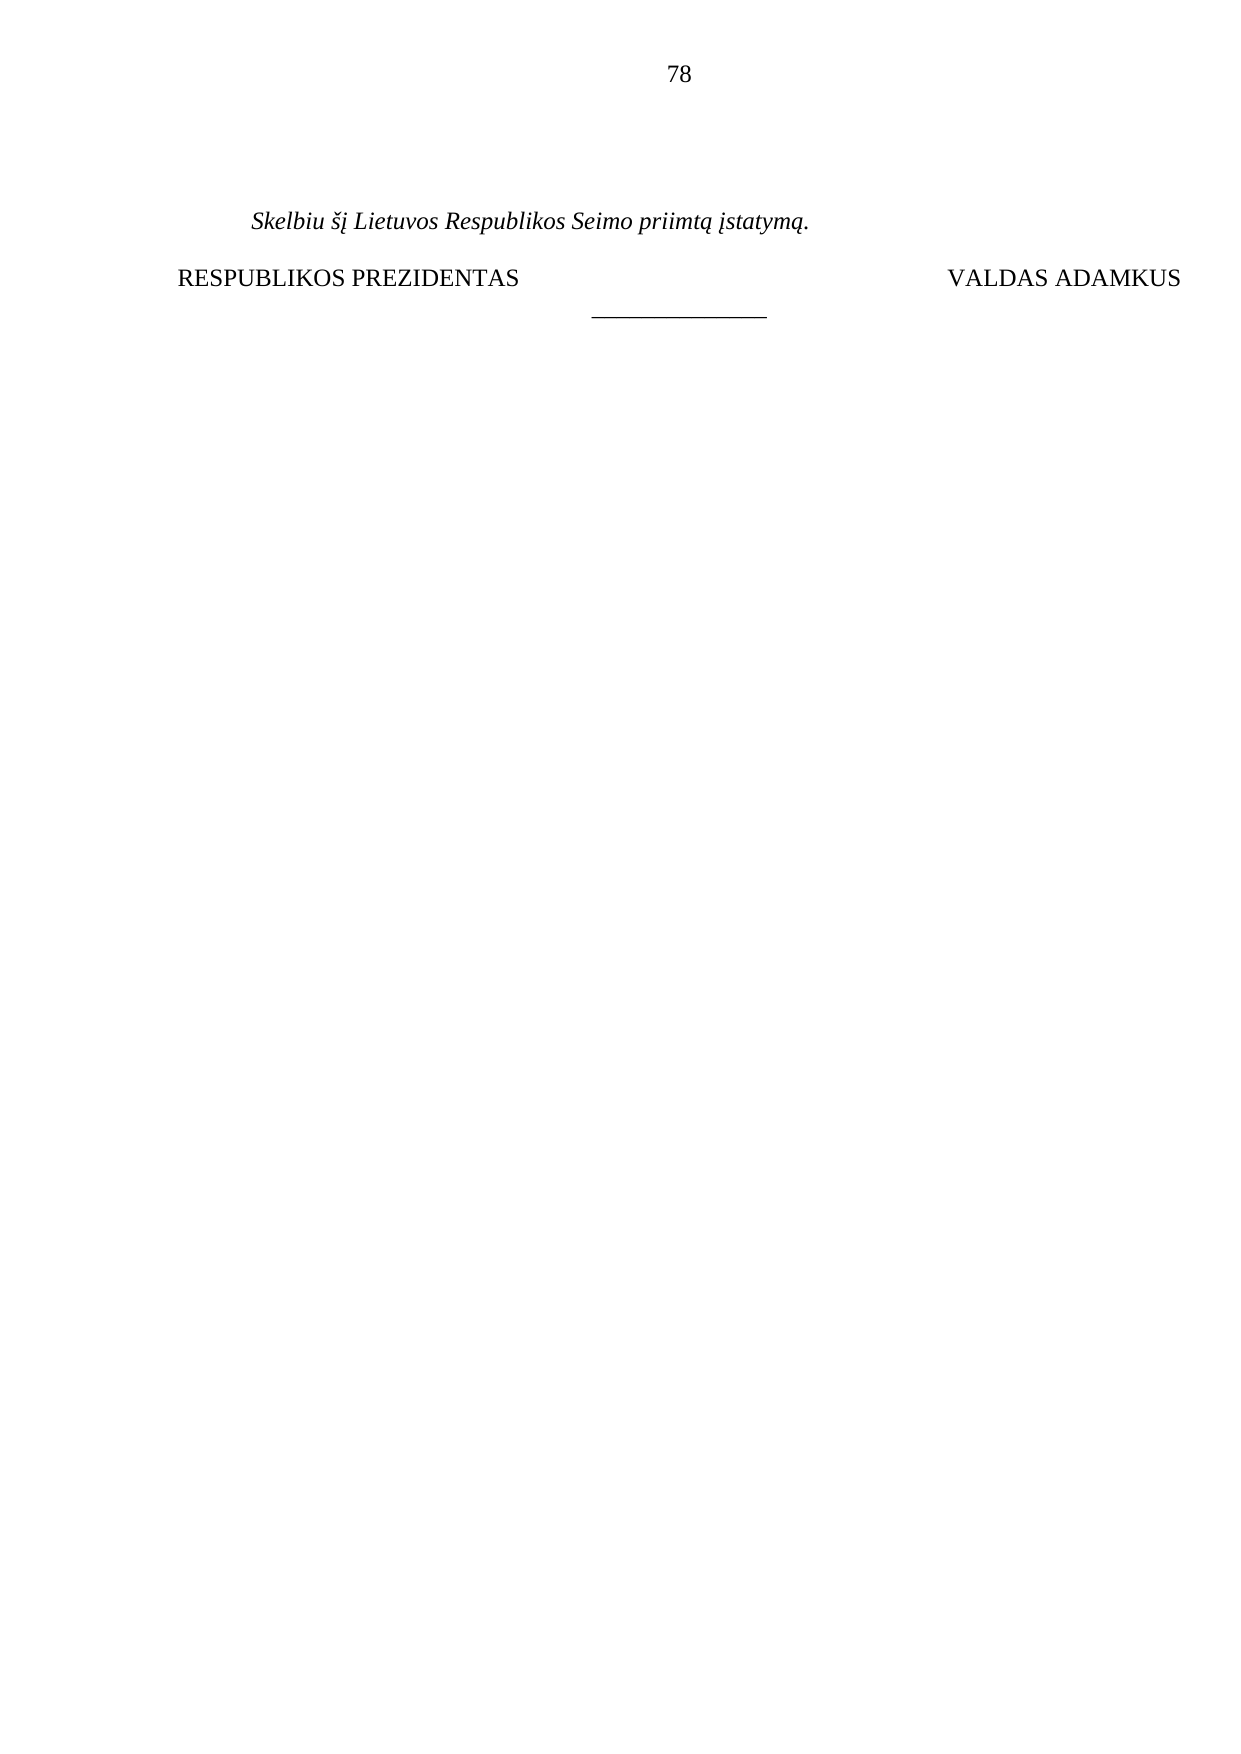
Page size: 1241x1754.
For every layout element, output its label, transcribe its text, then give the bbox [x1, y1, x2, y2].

text Skelbiu šį Lietuvos Respublikos Seimo priimtą įstatymą. [177, 206, 1181, 235]
text RESPUBLIKOS PREZIDENTAS VALDAS ADAMKUS [177, 263, 1181, 292]
text ______________ [177, 292, 1181, 321]
